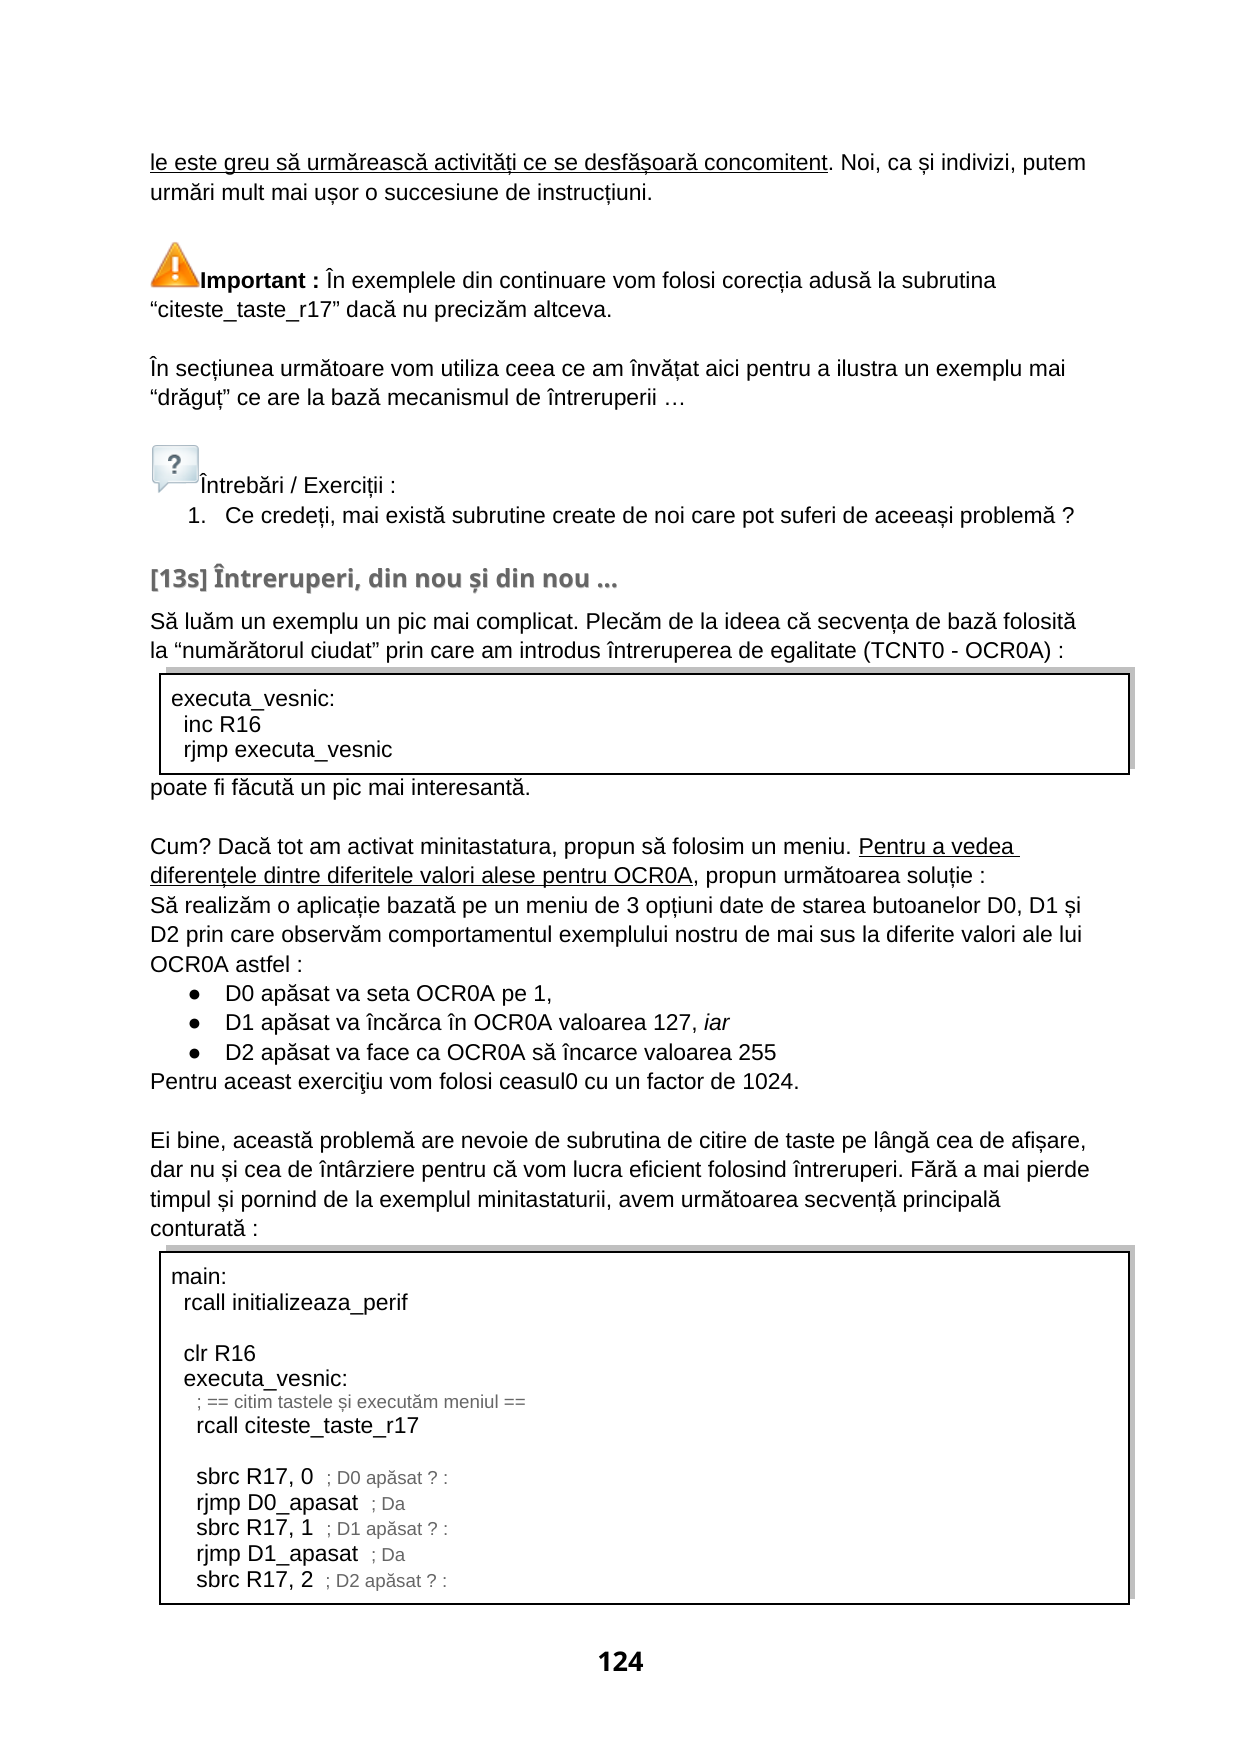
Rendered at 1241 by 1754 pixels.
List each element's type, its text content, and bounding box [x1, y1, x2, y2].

text Pentru aceast exerciţiu vom folosi ceasul0 cu un factor de 1024. [150, 1069, 1091, 1094]
text Să realizăm o aplicație bazată pe un meniu de 3 opțiuni date de starea butoanelor D0, D1 și D2 prin care observăm comportamentul exemplului nostru de mai sus la diferite valori ale lui OCR0A astfel : [150, 892, 1091, 977]
list Ce credeți, mai există subrutine create de noi care pot suferi de aceeași problemă ? [187, 502, 1091, 528]
text poate fi făcută un pic mai interesantă. [150, 775, 1091, 801]
list D1 apăsat va încărca în OCR0A valoarea 127, iar [187, 1010, 1091, 1036]
list D0 apăsat va seta OCR0A pe 1, [187, 981, 1091, 1006]
text Să luăm un exemplu un pic mai complicat. Plecăm de la ideea că secvența de bază folosită la “numărătorul ciudat” prin care am introdus întreruperea de egalitate (TCNT0 - OCR0A) : [150, 608, 1091, 663]
text le este greu să urmărească activități ce se desfășoară concomitent. Noi, ca și indivizi, putem urmări mult mai ușor o succesiune de instrucțiuni. [150, 150, 1091, 205]
table_header main: rcall initializeaza_perif clr R16 executa_vesnic: ; == citim tastele și executăm meniul == rcall citeste_taste_r17 sbrc R17, 0 ; D0 apăsat ? : rjmp D0_apasat ; Da sbrc R17, 1 ; D1 apăsat ? : rjmp D1_apasat ; Da sbrc R17, 2 ; D2 apăsat ? : [161, 1253, 1128, 1602]
picture [150, 443, 200, 494]
text Important : În exemplele din continuare vom folosi corecția adusă la subrutina “citeste_taste_r17” dacă nu precizăm altceva. [150, 264, 1091, 322]
list D2 apăsat va face ca OCR0A să încarce valoarea 255 [187, 1039, 1091, 1065]
text Cum? Dacă tot am activat minitastatura, propun să folosim un meniu. Pentru a vedea diferențele dintre diferitele valori alese pentru OCR0A, propun următoarea soluție : [150, 834, 1091, 889]
picture [150, 238, 200, 289]
text Întrebări / Exerciții : [150, 469, 1091, 498]
subtitle [13s] Întreruperi, din nou și din nou ... [150, 561, 1091, 595]
table_header executa_vesnic: inc R16 rjmp executa_vesnic [161, 675, 1128, 773]
text Ei bine, această problemă are nevoie de subrutina de citire de taste pe lângă cea de afișare, dar nu și cea de întârziere pentru că vom lucra eficient folosind întreruperi. Fără a mai pierde timpul și pornind de la exemplul minitastaturii, avem următoarea secvență principală conturată : [150, 1127, 1091, 1241]
text În secțiunea următoare vom utiliza ceea ce am învățat aici pentru a ilustra un exemplu mai “drăguț” ce are la bază mecanismul de întreruperii … [150, 356, 1091, 411]
